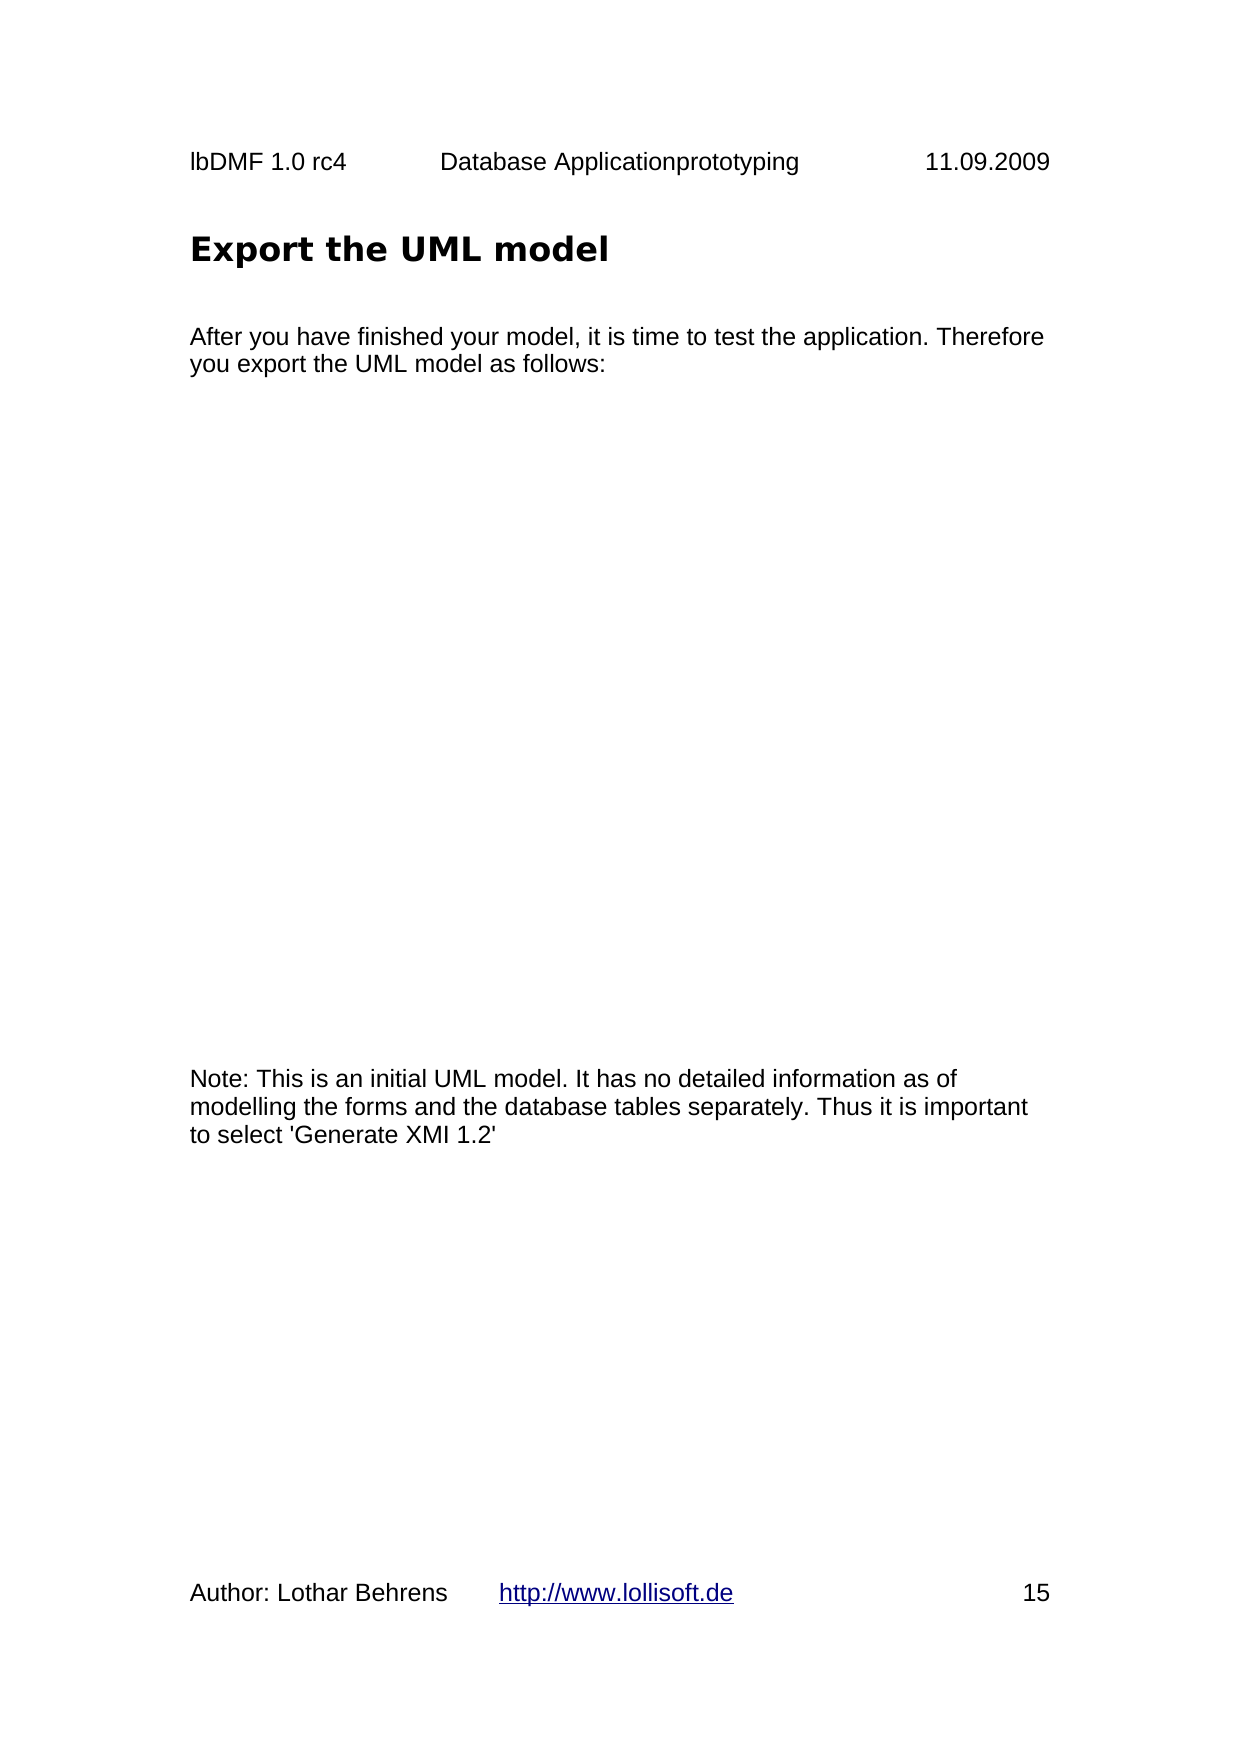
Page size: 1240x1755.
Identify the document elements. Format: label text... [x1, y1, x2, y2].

subtitle Export the UML model [189, 230, 1050, 269]
text Note: This is an initial UML model. It has no detailed information as of modelling the forms and the database tables separately. Thus it is important to select 'Generate XMI 1.2' [189, 1065, 1050, 1149]
text After you have finished your model, it is time to test the application. Therefore you export the UML model as follows: [189, 322, 1050, 378]
